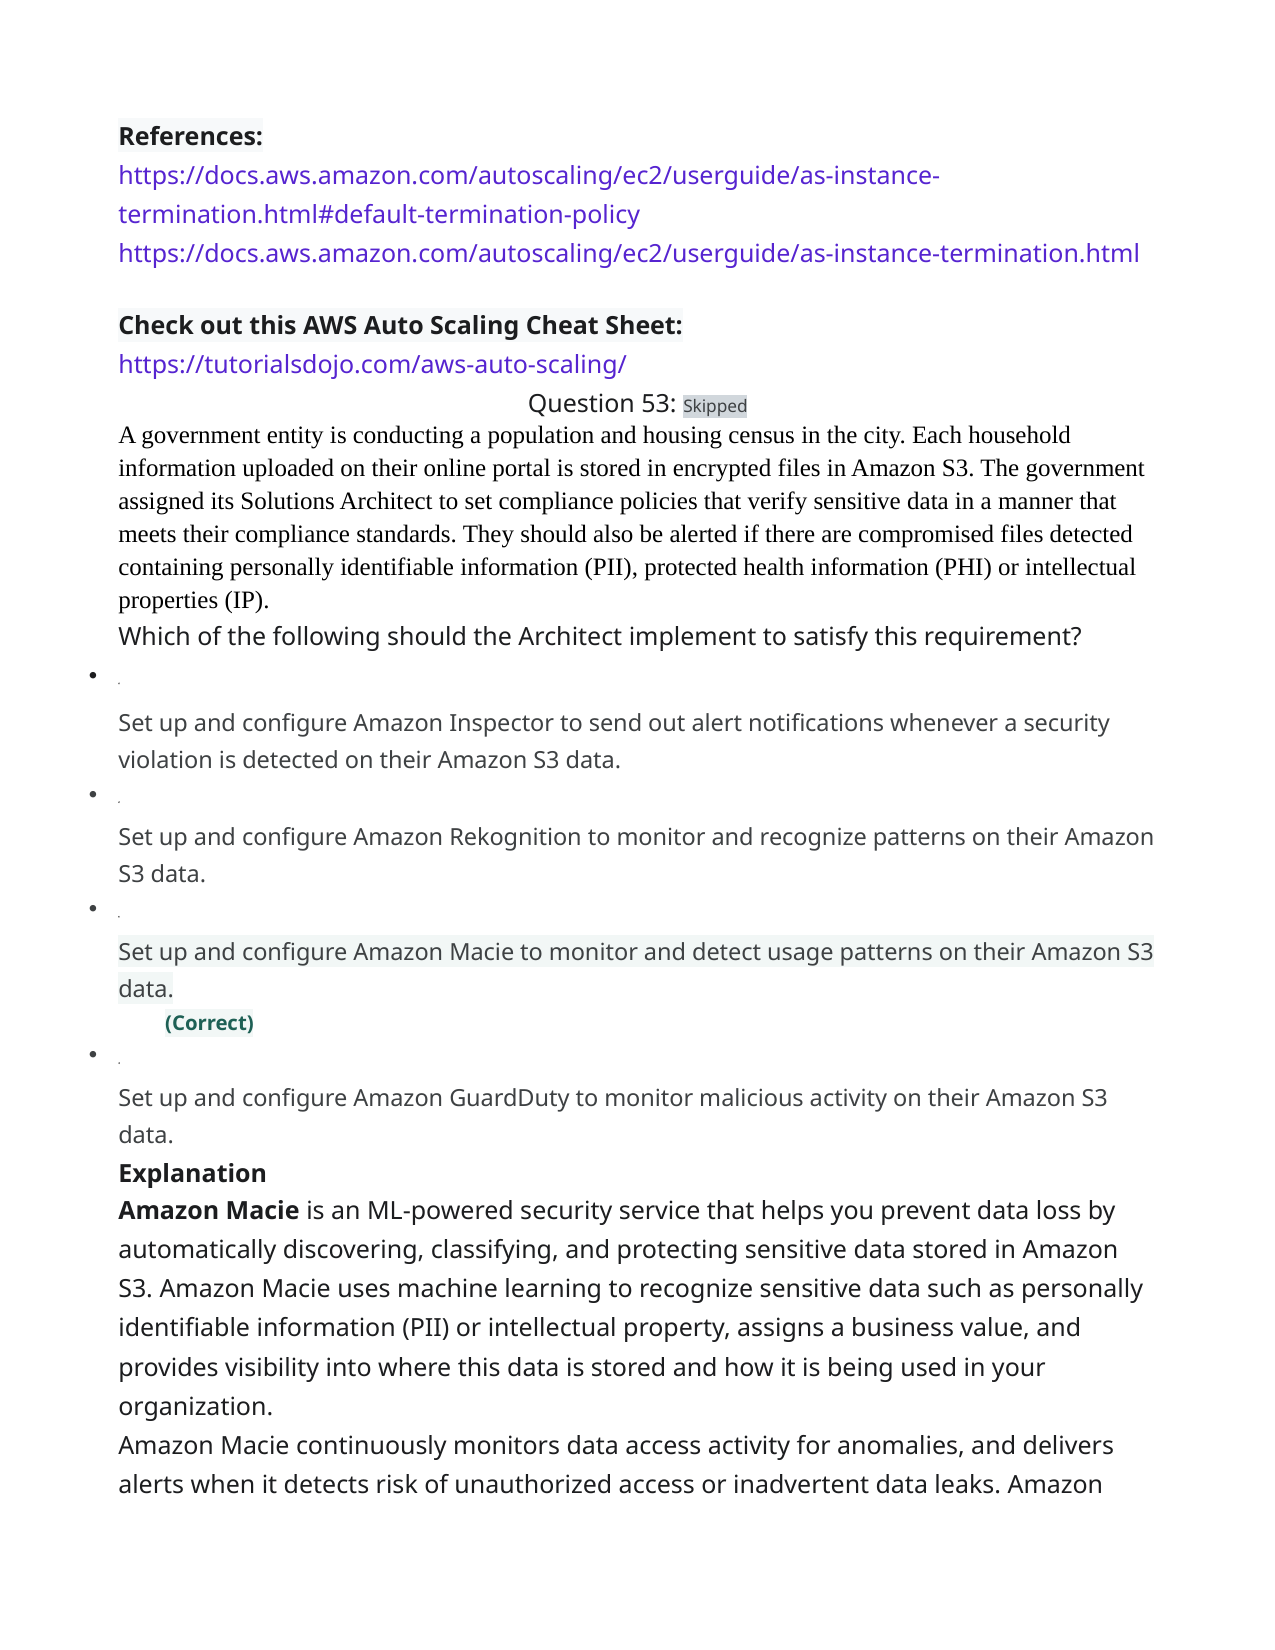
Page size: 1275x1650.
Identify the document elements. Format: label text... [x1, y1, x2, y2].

text Amazon Macie is an ML-powered security service that helps you prevent data loss by automatically discovering, classifying, and protecting sensitive data stored in Amazon S3. Amazon Macie uses machine learning to recognize sensitive data such as personally identifiable information (PII) or intellectual property, assigns a business value, and provides visibility into where this data is stored and how it is being used in your organization. [118, 1193, 1157, 1422]
text A government entity is conducting a population and housing census in the city. Each household information uploaded on their online portal is stored in encrypted files in Amazon S3. The government assigned its Solutions Architect to set compliance policies that verify sensitive data in a manner that meets their compliance standards. They should also be alerted if there are compromised files detected containing personally identifiable information (PII), protected health information (PHI) or intellectual properties (IP). [118, 420, 1157, 614]
list Set up and configure Amazon Macie to monitor and detect usage patterns on their Amazon S3 data. [118, 935, 1157, 1004]
text Which of the following should the Architect implement to satisfy this requirement? [118, 618, 1157, 652]
text https://docs.aws.amazon.com/autoscaling/ec2/userguide/as-instance-termination.html#default-termination-policy [118, 157, 1157, 231]
list ​ [118, 780, 1157, 808]
list ​ [118, 894, 1157, 923]
text References: [118, 118, 1157, 152]
text https://docs.aws.amazon.com/autoscaling/ec2/userguide/as-instance-termination.html [118, 236, 1157, 270]
text Check out this AWS Auto Scaling Cheat Sheet: [118, 308, 1157, 342]
list (Correct) [165, 1009, 1157, 1037]
subtitle Explanation [118, 1155, 1157, 1189]
list ​ [118, 657, 1157, 692]
text Question 53: Skipped [118, 386, 1157, 420]
text https://tutorialsdojo.com/aws-auto-scaling/ [118, 347, 1157, 381]
list Set up and configure Amazon Inspector to send out alert notifications whenever a security violation is detected on their Amazon S3 data. [118, 706, 1157, 775]
list ​ [118, 1041, 1157, 1069]
list Set up and configure Amazon Rekognition to monitor and recognize patterns on their Amazon S3 data. [118, 821, 1157, 889]
list Set up and configure Amazon GuardDuty to monitor malicious activity on their Amazon S3 data. [118, 1082, 1157, 1150]
text Amazon Macie continuously monitors data access activity for anomalies, and delivers alerts when it detects risk of unauthorized access or inadvertent data leaks. Amazon [118, 1428, 1157, 1501]
